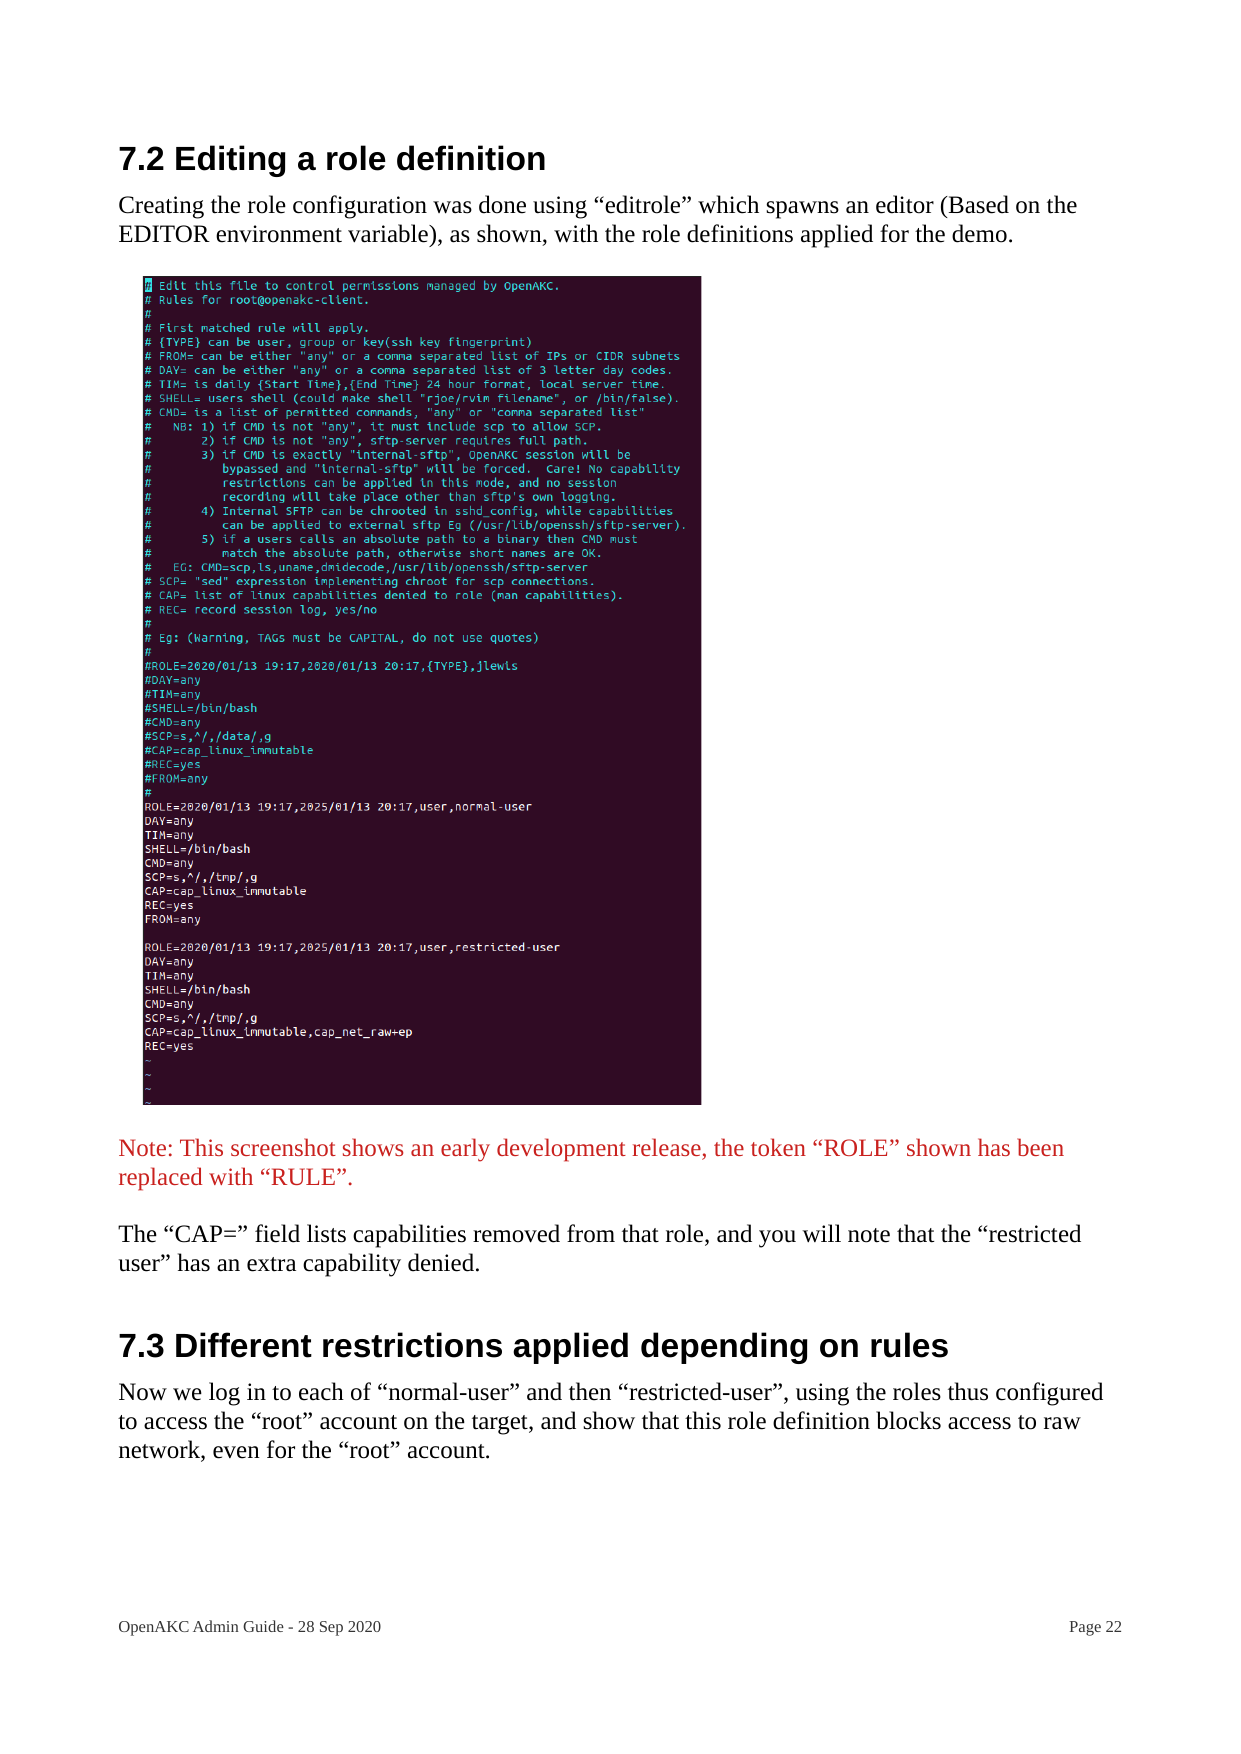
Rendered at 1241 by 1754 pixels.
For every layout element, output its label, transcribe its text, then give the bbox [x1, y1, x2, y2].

text Creating the role configuration was done using “editrole” which spawns an editor (Based on the EDITOR environment variable), as shown, with the role definitions applied for the demo. [118, 190, 1122, 248]
subtitle 7.3 Different restrictions applied depending on rules [118, 1326, 1122, 1365]
subtitle 7.2 Editing a role definition [118, 139, 1122, 178]
picture [142, 276, 702, 1105]
text The “CAP=” field lists capabilities removed from that role, and you will note that the “restricted user” has an extra capability denied. [118, 1219, 1122, 1277]
text Now we log in to each of “normal-user” and then “restricted-user”, using the roles thus configured to access the “root” account on the target, and show that this role definition blocks access to raw network, even for the “root” account. [118, 1377, 1122, 1464]
text Note: This screenshot shows an early development release, the token “ROLE” shown has been replaced with “RULE”. [118, 1133, 1122, 1191]
